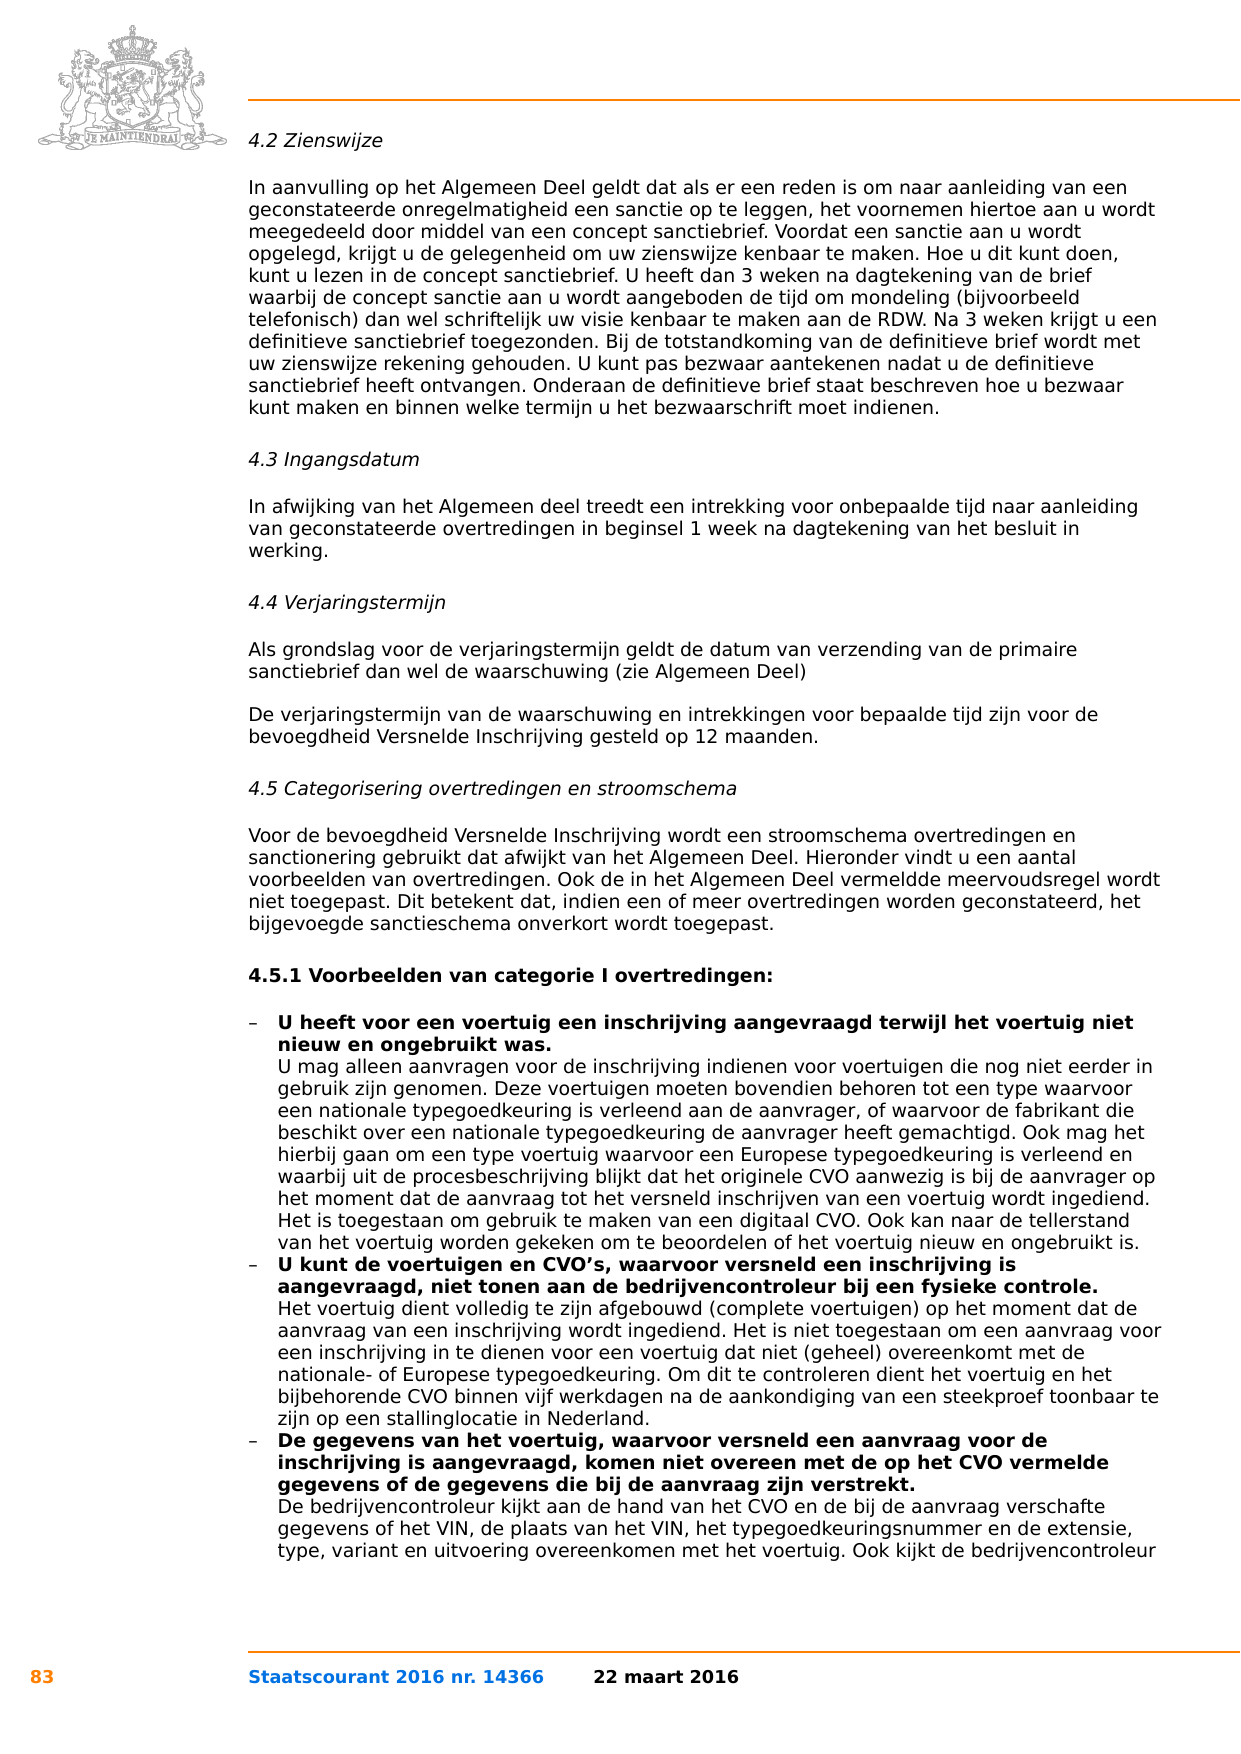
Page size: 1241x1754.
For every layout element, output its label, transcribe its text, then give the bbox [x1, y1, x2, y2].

text U mag alleen aanvragen voor de inschrijving indienen voor voertuigen die nog niet eerder in gebruik zijn genomen. Deze voertuigen moeten bovendien behoren tot een type waarvoor een nationale typegoedkeuring is verleend aan de aanvrager, of waarvoor de fabrikant die beschikt over een nationale typegoedkeuring de aanvrager heeft gemachtigd. Ook mag het hierbij gaan om een type voertuig waarvoor een Europese typegoedkeuring is verleend en waarbij uit de procesbeschrijving blijkt dat het originele CVO aanwezig is bij de aanvrager op het moment dat de aanvraag tot het versneld inschrijven van een voertuig wordt ingediend. Het is toegestaan om gebruik te maken van een digitaal CVO. Ook kan naar de tellerstand van het voertuig worden gekeken om te beoordelen of het voertuig nieuw en ongebruikt is. [277, 1056, 1163, 1254]
subtitle 4.2 Zienswijze [248, 130, 1163, 152]
text Het voertuig dient volledig te zijn afgebouwd (complete voertuigen) op het moment dat de aanvraag van een inschrijving wordt ingediend. Het is niet toegestaan om een aanvraag voor een inschrijving in te dienen voor een voertuig dat niet (geheel) overeenkomt met de nationale- of Europese typegoedkeuring. Om dit te controleren dient het voertuig en het bijbehorende CVO binnen vijf werkdagen na de aankondiging van een steekproef toonbaar te zijn op een stallinglocatie in Nederland. [277, 1298, 1163, 1430]
text – De gegevens van het voertuig, waarvoor versneld een aanvraag voor de inschrijving is aangevraagd, komen niet overeen met de op het CVO vermelde gegevens of de gegevens die bij de aanvraag zijn verstrekt. [248, 1430, 1163, 1496]
text Voor de bevoegdheid Versnelde Inschrijving wordt een stroomschema overtredingen en sanctionering gebruikt dat afwijkt van het Algemeen Deel. Hieronder vindt u een aantal voorbeelden van overtredingen. Ook de in het Algemeen Deel vermeldde meervoudsregel wordt niet toegepast. Dit betekent dat, indien een of meer overtredingen worden geconstateerd, het bijgevoegde sanctieschema onverkort wordt toegepast. [248, 825, 1163, 935]
text In aanvulling op het Algemeen Deel geldt dat als er een reden is om naar aanleiding van een geconstateerde onregelmatigheid een sanctie op te leggen, het voornemen hiertoe aan u wordt meegedeeld door middel van een concept sanctiebrief. Voordat een sanctie aan u wordt opgelegd, krijgt u de gelegenheid om uw zienswijze kenbaar te maken. Hoe u dit kunt doen, kunt u lezen in de concept sanctiebrief. U heeft dan 3 weken na dagtekening van de brief waarbij de concept sanctie aan u wordt aangeboden de tijd om mondeling (bijvoorbeeld telefonisch) dan wel schriftelijk uw visie kenbaar te maken aan de RDW. Na 3 weken krijgt u een definitieve sanctiebrief toegezonden. Bij de totstandkoming van de definitieve brief wordt met uw zienswijze rekening gehouden. U kunt pas bezwaar aantekenen nadat u de definitieve sanctiebrief heeft ontvangen. Onderaan de definitieve brief staat beschreven hoe u bezwaar kunt maken en binnen welke termijn u het bezwaarschrift moet indienen. [248, 177, 1163, 419]
text – U heeft voor een voertuig een inschrijving aangevraagd terwijl het voertuig niet nieuw en ongebruikt was. [248, 1012, 1163, 1056]
text Als grondslag voor de verjaringstermijn geldt de datum van verzending van de primaire sanctiebrief dan wel de waarschuwing (zie Algemeen Deel) [248, 638, 1163, 682]
picture [38, 25, 227, 150]
subtitle 4.3 Ingangsdatum [248, 449, 1163, 471]
subtitle 4.5.1 Voorbeelden van categorie I overtredingen: [248, 965, 1163, 987]
subtitle 4.5 Categorisering overtredingen en stroomschema [248, 778, 1163, 800]
text De bedrijvencontroleur kijkt aan de hand van het CVO en de bij de aanvraag verschafte gegevens of het VIN, de plaats van het VIN, het typegoedkeuringsnummer en de extensie, type, variant en uitvoering overeenkomen met het voertuig. Ook kijkt de bedrijvencontroleur [277, 1496, 1163, 1562]
subtitle 4.4 Verjaringstermijn [248, 592, 1163, 613]
text De verjaringstermijn van de waarschuwing en intrekkingen voor bepaalde tijd zijn voor de bevoegdheid Versnelde Inschrijving gesteld op 12 maanden. [248, 704, 1163, 748]
text – U kunt de voertuigen en CVO’s, waarvoor versneld een inschrijving is aangevraagd, niet tonen aan de bedrijvencontroleur bij een fysieke controle. [248, 1254, 1163, 1298]
text In afwijking van het Algemeen deel treedt een intrekking voor onbepaalde tijd naar aanleiding van geconstateerde overtredingen in beginsel 1 week na dagtekening van het besluit in werking. [248, 496, 1163, 562]
